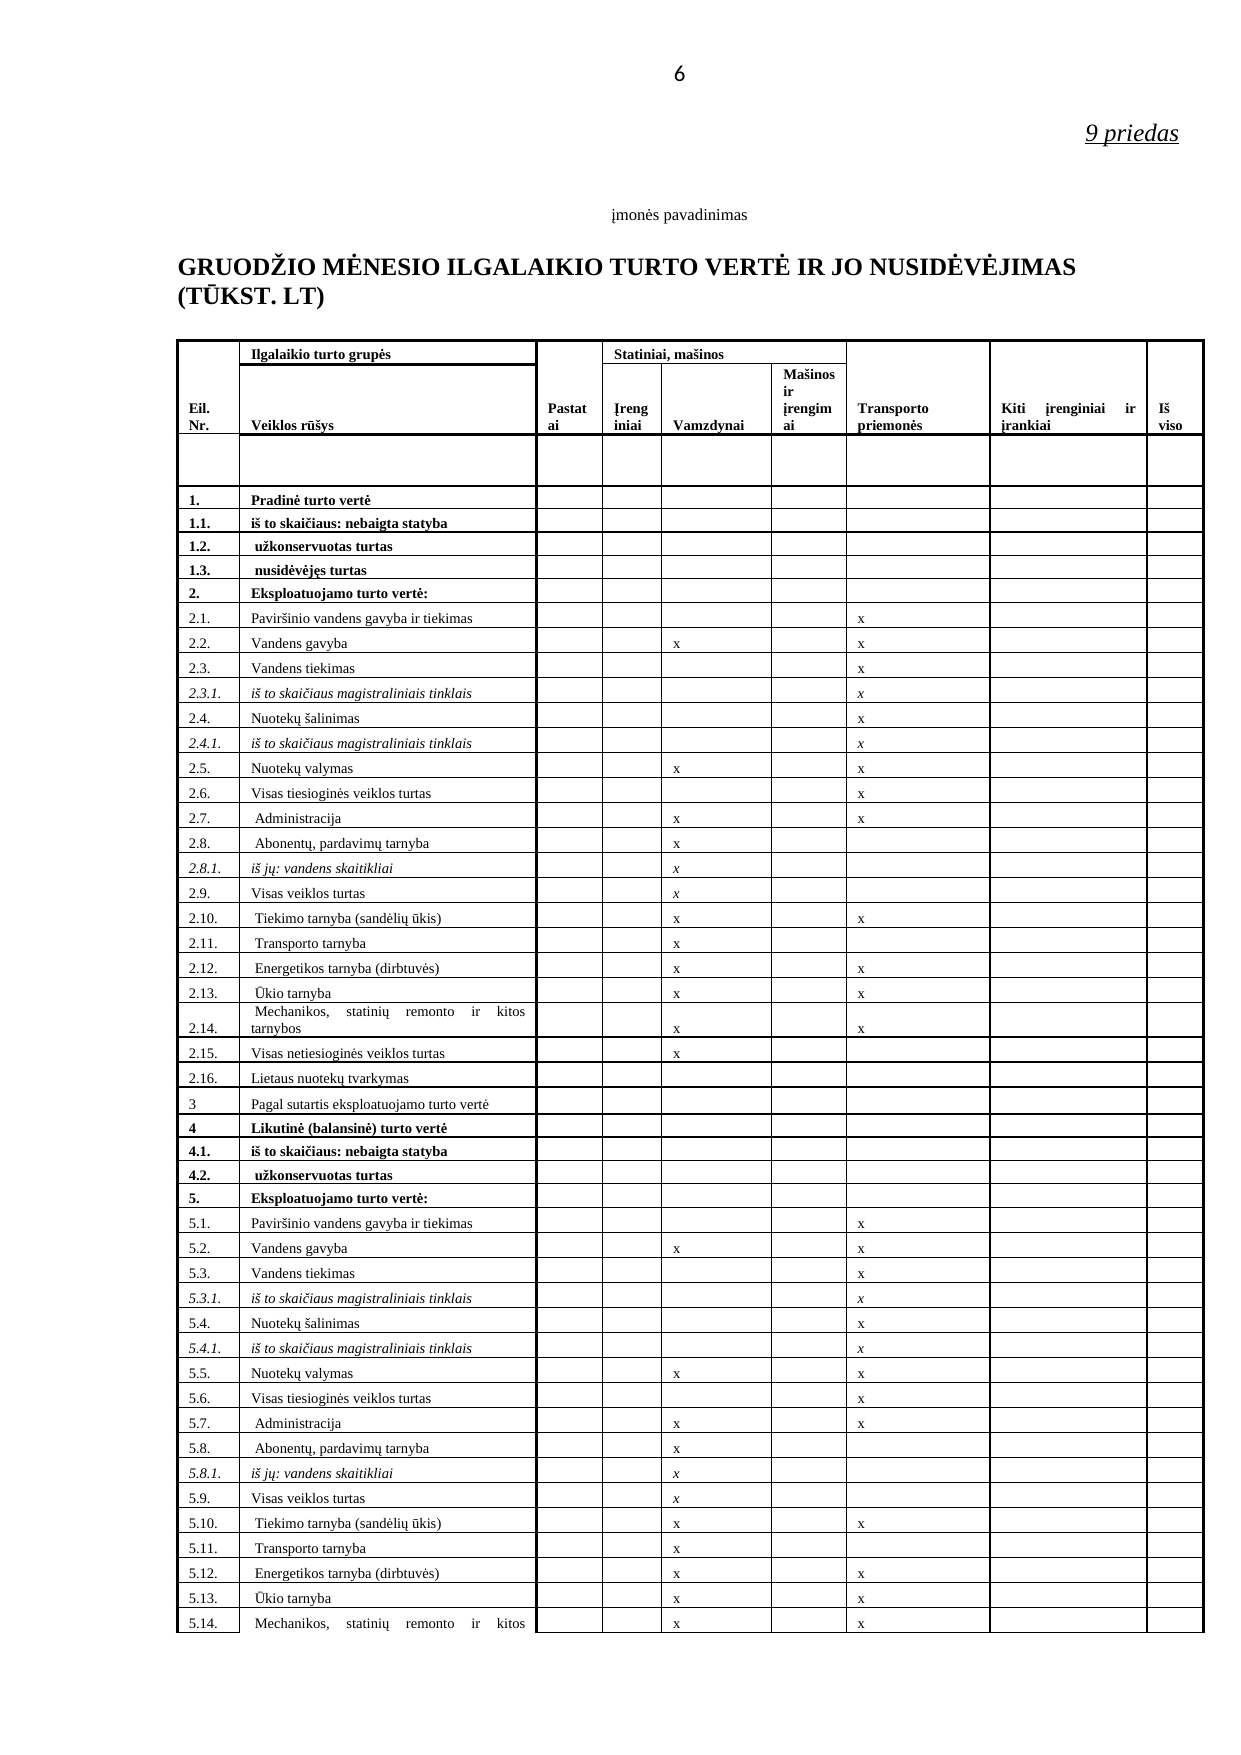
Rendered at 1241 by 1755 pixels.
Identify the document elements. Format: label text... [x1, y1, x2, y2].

table_cell [991, 1308, 1146, 1332]
table_cell Nuotekų šalinimas [240, 1308, 535, 1332]
table_cell [772, 953, 846, 977]
table_cell [603, 1533, 661, 1557]
table_cell x [662, 903, 771, 927]
table_cell [772, 853, 846, 877]
table_cell [991, 1558, 1146, 1582]
table_cell 5.5. [179, 1358, 239, 1382]
table_cell x [847, 603, 989, 627]
table_header Statiniai, mašinos [603, 342, 846, 363]
table_cell [991, 533, 1146, 555]
table_cell [991, 703, 1146, 727]
table_cell x [847, 1583, 989, 1607]
table_cell [772, 1583, 846, 1607]
table_cell [538, 1138, 602, 1160]
table_cell Eksploatuojamo turto vertė: [240, 1184, 535, 1207]
table_cell [240, 436, 535, 458]
table_cell [603, 1258, 661, 1282]
table_cell [538, 878, 602, 902]
table_cell [603, 1458, 661, 1482]
table_cell [538, 928, 602, 952]
table_cell x [847, 1558, 989, 1582]
table_cell x [662, 1508, 771, 1532]
table_cell [991, 603, 1146, 627]
table_cell [772, 628, 846, 652]
table_cell [772, 678, 846, 702]
table_cell [991, 753, 1146, 777]
table_cell [991, 1483, 1146, 1507]
table_cell [1148, 436, 1202, 458]
table_cell [772, 1258, 846, 1282]
table_cell [538, 509, 602, 531]
table_cell [538, 579, 602, 602]
table_cell [603, 1063, 661, 1086]
table_cell [538, 1115, 602, 1136]
table_cell x [662, 1003, 771, 1036]
table_cell [538, 1508, 602, 1532]
table_cell [1148, 1333, 1202, 1357]
table_cell [772, 1063, 846, 1086]
table_cell [991, 978, 1146, 1002]
table_cell nusidėvėjęs turtas [240, 556, 535, 578]
table_cell [847, 458, 989, 484]
table_cell [538, 603, 602, 627]
table_cell [772, 1038, 846, 1061]
table_cell [538, 487, 602, 508]
table_cell 5.12. [179, 1558, 239, 1582]
table_cell Tiekimo tarnyba (sandėlių ūkis) [240, 1508, 535, 1532]
table_cell [538, 953, 602, 977]
table_cell užkonservuotas turtas [240, 533, 535, 555]
table_cell [1148, 579, 1202, 602]
table_cell 2.3.1. [179, 678, 239, 702]
table_cell [662, 1063, 771, 1086]
table_cell Vandens tiekimas [240, 1258, 535, 1282]
table_cell [847, 436, 989, 458]
table_cell 4 [179, 1115, 239, 1136]
table_cell 2.8.1. [179, 853, 239, 877]
table_cell [662, 458, 771, 484]
table_cell [603, 1115, 661, 1136]
table_cell [1148, 556, 1202, 578]
table_cell [1148, 1608, 1202, 1632]
table_cell [603, 928, 661, 952]
table_cell [991, 1583, 1146, 1607]
table_cell [538, 1283, 602, 1307]
table_cell [991, 1208, 1146, 1232]
table_cell x [662, 1458, 771, 1482]
table_cell [538, 1433, 602, 1457]
table_cell 2.11. [179, 928, 239, 952]
table_cell 1.1. [179, 509, 239, 531]
table_cell [991, 1508, 1146, 1532]
table_cell [1148, 1088, 1202, 1113]
table_cell [847, 1038, 989, 1061]
table_cell 2.10. [179, 903, 239, 927]
table_cell [1148, 1233, 1202, 1257]
table_cell [538, 1208, 602, 1232]
table_cell [1148, 878, 1202, 902]
table_cell [538, 903, 602, 927]
table_cell [603, 1208, 661, 1232]
table_cell 5.10. [179, 1508, 239, 1532]
table_cell Pagal sutartis eksploatuojamo turto vertė [240, 1088, 535, 1113]
table_cell [603, 1233, 661, 1257]
table_cell x [662, 978, 771, 1002]
table_cell x [662, 1608, 771, 1632]
table_header Iš viso [1148, 342, 1202, 433]
table_cell [662, 1184, 771, 1207]
table_cell [603, 487, 661, 508]
table_cell [847, 878, 989, 902]
text GRUODŽIO MĖNESIO ILGALAIKIO TURTO VERTĖ IR JO NUSIDĖVĖJIMAS (TŪKST. LT) [177, 252, 1181, 310]
table_cell 2.4.1. [179, 728, 239, 752]
table_header Kiti įrenginiai ir įrankiai [991, 342, 1146, 433]
table_cell x [662, 1583, 771, 1607]
table_cell [991, 928, 1146, 952]
table_cell [772, 1115, 846, 1136]
table_cell [772, 1508, 846, 1532]
table_cell [603, 1383, 661, 1407]
table_cell [538, 1038, 602, 1061]
table_cell [538, 1258, 602, 1282]
table_cell [772, 1383, 846, 1407]
table_cell Energetikos tarnyba (dirbtuvės) [240, 953, 535, 977]
table_cell [603, 1483, 661, 1507]
table_cell [662, 509, 771, 531]
table_cell [1148, 458, 1202, 484]
table_cell [991, 903, 1146, 927]
table_cell [603, 1038, 661, 1061]
table_cell x [662, 753, 771, 777]
table_cell [603, 1161, 661, 1183]
table_cell [772, 728, 846, 752]
table_cell 5.9. [179, 1483, 239, 1507]
table_cell [991, 628, 1146, 652]
table_cell [772, 509, 846, 531]
text įmonės pavadinimas [177, 204, 1181, 223]
table_cell x [847, 978, 989, 1002]
table_cell [772, 579, 846, 602]
table_cell [662, 603, 771, 627]
table_cell [603, 778, 661, 802]
table_cell [1148, 1508, 1202, 1532]
table_cell 2.1. [179, 603, 239, 627]
table_cell 1. [179, 487, 239, 508]
table_header Transporto priemonės [847, 342, 989, 433]
table_cell 1.2. [179, 533, 239, 555]
table_cell [538, 828, 602, 852]
table_cell [603, 533, 661, 555]
table_cell [772, 1533, 846, 1557]
table_cell [662, 1088, 771, 1113]
table_cell [991, 458, 1146, 484]
table_cell 1.3. [179, 556, 239, 578]
table_cell [603, 1184, 661, 1207]
table_cell [847, 1433, 989, 1457]
table_cell [603, 1558, 661, 1582]
table_cell Įrenginiai [603, 364, 661, 433]
table_cell 2. [179, 579, 239, 602]
table_cell [603, 1508, 661, 1532]
table_cell [772, 1003, 846, 1036]
table_cell [1148, 1161, 1202, 1183]
table_cell [847, 928, 989, 952]
table_cell [538, 628, 602, 652]
table_cell x [847, 803, 989, 827]
table_cell x [662, 953, 771, 977]
table_cell [847, 1088, 989, 1113]
table_cell Pradinė turto vertė [240, 487, 535, 508]
table_cell [991, 1138, 1146, 1160]
table_cell [662, 778, 771, 802]
table_cell [991, 953, 1146, 977]
table_cell [1148, 1115, 1202, 1136]
table_cell 5.13. [179, 1583, 239, 1607]
table_cell [1148, 1258, 1202, 1282]
table_cell x [847, 1608, 989, 1632]
table_cell [662, 653, 771, 677]
table_cell Nuotekų valymas [240, 1358, 535, 1382]
table_cell [991, 1063, 1146, 1086]
table_cell Visas veiklos turtas [240, 878, 535, 902]
table_cell x [662, 628, 771, 652]
table_cell [662, 1383, 771, 1407]
table_cell x [662, 1483, 771, 1507]
table_cell [991, 509, 1146, 531]
table_cell [847, 1138, 989, 1160]
table_cell x [847, 628, 989, 652]
table_cell [538, 1483, 602, 1507]
table_cell 5. [179, 1184, 239, 1207]
table_cell [662, 1308, 771, 1332]
table_cell [991, 1383, 1146, 1407]
table_cell [603, 579, 661, 602]
table_cell Tiekimo tarnyba (sandėlių ūkis) [240, 903, 535, 927]
table_cell [1148, 533, 1202, 555]
table_cell [603, 953, 661, 977]
table_cell x [662, 853, 771, 877]
table_cell Visas tiesioginės veiklos turtas [240, 778, 535, 802]
table_cell [991, 1433, 1146, 1457]
table_cell [1148, 828, 1202, 852]
table_cell [772, 533, 846, 555]
table_cell [991, 853, 1146, 877]
table_cell Mechanikos, statinių remonto ir kitos tarnybos [240, 1003, 535, 1036]
table_cell [847, 1063, 989, 1086]
table_cell [1148, 653, 1202, 677]
table_cell [179, 434, 239, 458]
table_cell [772, 1608, 846, 1632]
table_cell [538, 1308, 602, 1332]
table_cell [847, 556, 989, 578]
table_cell Abonentų, pardavimų tarnyba [240, 828, 535, 852]
table_cell [772, 1138, 846, 1160]
table_cell [538, 436, 602, 458]
table_cell [772, 556, 846, 578]
table_cell 2.6. [179, 778, 239, 802]
table_cell 5.8. [179, 1433, 239, 1457]
table_cell [1148, 1063, 1202, 1086]
table_cell 5.11. [179, 1533, 239, 1557]
table_cell Eksploatuojamo turto vertė: [240, 579, 535, 602]
table_cell [772, 436, 846, 458]
table_cell [772, 803, 846, 827]
table_cell [1148, 1208, 1202, 1232]
table_cell x [662, 928, 771, 952]
table_cell iš to skaičiaus magistraliniais tinklais [240, 1283, 535, 1307]
table_cell 3 [179, 1088, 239, 1113]
table_cell [1148, 1138, 1202, 1160]
table_cell [772, 1408, 846, 1432]
table_cell [1148, 1383, 1202, 1407]
table_cell [603, 509, 661, 531]
table_cell [847, 487, 989, 508]
table_cell [991, 828, 1146, 852]
table_cell [1148, 1458, 1202, 1482]
table_cell [1148, 603, 1202, 627]
table_cell [603, 1308, 661, 1332]
table_cell [991, 1233, 1146, 1257]
table_cell [991, 1161, 1146, 1183]
table_cell [847, 1161, 989, 1183]
table_cell [662, 678, 771, 702]
table_cell Nuotekų valymas [240, 753, 535, 777]
table_cell [1148, 1283, 1202, 1307]
table_cell Administracija [240, 1408, 535, 1432]
table_cell x [847, 903, 989, 927]
table_cell [847, 1184, 989, 1207]
table_cell [603, 703, 661, 727]
table_cell [1148, 1358, 1202, 1382]
table_cell [772, 928, 846, 952]
table_cell 5.3. [179, 1258, 239, 1282]
table_cell [538, 1063, 602, 1086]
table_cell x [662, 878, 771, 902]
table_cell x [847, 678, 989, 702]
table_cell [538, 728, 602, 752]
table_cell x [662, 1358, 771, 1382]
table_cell x [847, 653, 989, 677]
table_cell [847, 1483, 989, 1507]
table_cell [1148, 628, 1202, 652]
table_cell 5.2. [179, 1233, 239, 1257]
table_cell [538, 678, 602, 702]
table_cell 5.3.1. [179, 1283, 239, 1307]
table_cell Lietaus nuotekų tvarkymas [240, 1063, 535, 1086]
table_cell 2.2. [179, 628, 239, 652]
table_cell Administracija [240, 803, 535, 827]
table_cell [991, 436, 1146, 458]
table_cell [603, 628, 661, 652]
table_header Pastatai [538, 342, 602, 433]
table_cell 2.7. [179, 803, 239, 827]
table_cell iš to skaičiaus: nebaigta statyba [240, 509, 535, 531]
table_cell [1148, 1308, 1202, 1332]
table_cell x [662, 1233, 771, 1257]
table_cell x [662, 803, 771, 827]
table_cell [1148, 728, 1202, 752]
table_cell 2.4. [179, 703, 239, 727]
table_cell [538, 1583, 602, 1607]
table_cell Visas tiesioginės veiklos turtas [240, 1383, 535, 1407]
table_cell 5.4. [179, 1308, 239, 1332]
table_cell [603, 728, 661, 752]
table_cell [1148, 953, 1202, 977]
table_cell 4.1. [179, 1138, 239, 1160]
table_cell [662, 533, 771, 555]
table_cell x [847, 778, 989, 802]
table_cell 4.2. [179, 1161, 239, 1183]
table_cell [179, 458, 239, 484]
table_cell x [847, 1308, 989, 1332]
table_cell [991, 1533, 1146, 1557]
table_cell 2.16. [179, 1063, 239, 1086]
table_cell [772, 978, 846, 1002]
table_cell [847, 853, 989, 877]
table_cell 2.13. [179, 978, 239, 1002]
table_cell [847, 509, 989, 531]
table_cell [1148, 1483, 1202, 1507]
table_cell [847, 1458, 989, 1482]
table_cell [240, 458, 535, 484]
table_cell [991, 487, 1146, 508]
table_cell [603, 1358, 661, 1382]
table_cell [772, 1184, 846, 1207]
table_cell [1148, 509, 1202, 531]
table_cell [772, 1558, 846, 1582]
table_cell [772, 903, 846, 927]
table_cell [847, 1533, 989, 1557]
table_cell x [847, 1333, 989, 1357]
table_cell [1148, 1038, 1202, 1061]
table_cell x [847, 703, 989, 727]
table_cell [603, 458, 661, 484]
table_cell x [847, 1258, 989, 1282]
table_cell [603, 556, 661, 578]
table_cell [991, 1333, 1146, 1357]
table_cell Visas netiesioginės veiklos turtas [240, 1038, 535, 1061]
table_cell [603, 878, 661, 902]
table_cell [538, 1088, 602, 1113]
table_cell [772, 1333, 846, 1357]
table_cell Visas veiklos turtas [240, 1483, 535, 1507]
table_cell [772, 1483, 846, 1507]
table_cell Paviršinio vandens gavyba ir tiekimas [240, 1208, 535, 1232]
table_cell x [847, 1283, 989, 1307]
table_cell [772, 1283, 846, 1307]
table_header Eil. Nr. [179, 342, 239, 433]
table_cell [662, 1283, 771, 1307]
table_cell 2.12. [179, 953, 239, 977]
table_cell x [847, 1508, 989, 1532]
table_cell [603, 1003, 661, 1036]
table_cell [772, 778, 846, 802]
table_cell Likutinė (balansinė) turto vertė [240, 1115, 535, 1136]
table_cell [538, 1003, 602, 1036]
table_cell [1148, 928, 1202, 952]
table_cell x [847, 1003, 989, 1036]
table_cell Mechanikos, statinių remonto ir kitos [240, 1608, 535, 1632]
table_cell [603, 1583, 661, 1607]
table_cell [603, 753, 661, 777]
table_cell Paviršinio vandens gavyba ir tiekimas [240, 603, 535, 627]
table_cell iš to skaičiaus magistraliniais tinklais [240, 678, 535, 702]
table_cell [538, 1408, 602, 1432]
table_cell x [662, 1038, 771, 1061]
table_cell Ūkio tarnyba [240, 978, 535, 1002]
table_cell [772, 1208, 846, 1232]
table_cell [847, 1115, 989, 1136]
table_cell [772, 458, 846, 484]
table_cell Nuotekų šalinimas [240, 703, 535, 727]
table_cell [772, 828, 846, 852]
table_cell 2.14. [179, 1003, 239, 1036]
table_cell [662, 1161, 771, 1183]
table_cell [1148, 678, 1202, 702]
table_cell [772, 487, 846, 508]
text 9 priedas [177, 118, 1181, 147]
table_cell [538, 1558, 602, 1582]
table_cell [603, 853, 661, 877]
table_cell 2.8. [179, 828, 239, 852]
table_cell [772, 1433, 846, 1457]
table_cell [662, 579, 771, 602]
table_cell [538, 1184, 602, 1207]
table_cell [538, 803, 602, 827]
table_cell 5.7. [179, 1408, 239, 1432]
table_cell x [847, 1383, 989, 1407]
table_cell [772, 1161, 846, 1183]
table_cell [991, 653, 1146, 677]
table_cell x [662, 1408, 771, 1432]
table_cell [1148, 853, 1202, 877]
table_cell [538, 978, 602, 1002]
table_cell [603, 1433, 661, 1457]
table_cell [991, 1358, 1146, 1382]
table_cell [662, 1138, 771, 1160]
table_cell [1148, 778, 1202, 802]
table_cell [538, 1383, 602, 1407]
table_cell [772, 1358, 846, 1382]
table_cell 5.14. [179, 1608, 239, 1632]
table_cell [991, 1003, 1146, 1036]
table_cell 5.8.1. [179, 1458, 239, 1482]
table_cell Ūkio tarnyba [240, 1583, 535, 1607]
table_cell [991, 556, 1146, 578]
table_cell [1148, 803, 1202, 827]
table_cell [1148, 487, 1202, 508]
table_cell x [847, 753, 989, 777]
table_cell x [847, 1408, 989, 1432]
table_cell x [662, 1433, 771, 1457]
table_cell Mašinos ir įrengimai [772, 364, 846, 433]
table_cell [772, 603, 846, 627]
table_cell [991, 1258, 1146, 1282]
table_cell [603, 436, 661, 458]
table_cell [1148, 903, 1202, 927]
table_cell x [847, 1208, 989, 1232]
table_cell [538, 1358, 602, 1382]
table_cell [538, 458, 602, 484]
table_cell iš jų: vandens skaitikliai [240, 853, 535, 877]
table_cell [991, 1115, 1146, 1136]
table_cell [772, 1458, 846, 1482]
table_cell [1148, 703, 1202, 727]
table_cell [991, 579, 1146, 602]
table_cell iš jų: vandens skaitikliai [240, 1458, 535, 1482]
table_cell iš to skaičiaus: nebaigta statyba [240, 1138, 535, 1160]
table_cell Energetikos tarnyba (dirbtuvės) [240, 1558, 535, 1582]
table_cell [603, 1088, 661, 1113]
table_cell [991, 1038, 1146, 1061]
table_cell [603, 678, 661, 702]
table_cell [603, 653, 661, 677]
table_cell x [847, 1358, 989, 1382]
table_cell 2.5. [179, 753, 239, 777]
table_cell 2.15. [179, 1038, 239, 1061]
table_cell [662, 1208, 771, 1232]
table_cell [991, 1283, 1146, 1307]
table_cell x [847, 1233, 989, 1257]
table_cell [772, 1088, 846, 1113]
table_cell [772, 878, 846, 902]
table_cell 5.4.1. [179, 1333, 239, 1357]
table_cell [538, 653, 602, 677]
table_cell [991, 728, 1146, 752]
table_cell [1148, 1408, 1202, 1432]
table_cell [991, 878, 1146, 902]
table_cell [1148, 1433, 1202, 1457]
table_cell [1148, 753, 1202, 777]
table_cell [991, 778, 1146, 802]
table_cell [538, 556, 602, 578]
table_cell [772, 653, 846, 677]
table_cell [772, 1308, 846, 1332]
table_cell [1148, 1184, 1202, 1207]
table_cell [662, 556, 771, 578]
table_cell [538, 1333, 602, 1357]
table_cell [847, 579, 989, 602]
table_cell [538, 1233, 602, 1257]
table_cell [538, 1608, 602, 1632]
table_cell [538, 778, 602, 802]
table_cell [847, 533, 989, 555]
table_cell x [847, 728, 989, 752]
table_cell [1148, 1003, 1202, 1036]
table_cell [772, 753, 846, 777]
table_cell iš to skaičiaus magistraliniais tinklais [240, 1333, 535, 1357]
table_cell [1148, 978, 1202, 1002]
table_cell iš to skaičiaus magistraliniais tinklais [240, 728, 535, 752]
table_cell Vamzdynai [662, 364, 771, 433]
table_cell [538, 1458, 602, 1482]
table_cell [603, 903, 661, 927]
table_header Ilgalaikio turto grupės [240, 342, 535, 363]
table_cell [538, 1533, 602, 1557]
table_cell [772, 703, 846, 727]
table_cell Abonentų, pardavimų tarnyba [240, 1433, 535, 1457]
table_cell [662, 1115, 771, 1136]
table_cell Veiklos rūšys [240, 366, 535, 433]
table_cell [662, 1258, 771, 1282]
table_cell [991, 803, 1146, 827]
table_cell [662, 703, 771, 727]
table_cell 5.6. [179, 1383, 239, 1407]
table_cell [1148, 1583, 1202, 1607]
table_cell [603, 1283, 661, 1307]
table_cell [991, 1184, 1146, 1207]
table_cell [991, 1408, 1146, 1432]
table_cell [603, 603, 661, 627]
table_cell [603, 1408, 661, 1432]
table_cell [772, 1233, 846, 1257]
table_cell [538, 853, 602, 877]
table_cell Transporto tarnyba [240, 1533, 535, 1557]
table_cell [991, 1088, 1146, 1113]
table_cell [662, 728, 771, 752]
table_cell [603, 1138, 661, 1160]
table_cell [538, 753, 602, 777]
table_cell [538, 533, 602, 555]
table_cell [662, 436, 771, 458]
table_cell Transporto tarnyba [240, 928, 535, 952]
table_cell [991, 1458, 1146, 1482]
table_cell [603, 803, 661, 827]
table_cell [603, 1333, 661, 1357]
table_cell [991, 678, 1146, 702]
table_cell [538, 703, 602, 727]
table_cell [603, 1608, 661, 1632]
table_cell [538, 1161, 602, 1183]
table_cell 2.3. [179, 653, 239, 677]
table_cell [1148, 1558, 1202, 1582]
table_cell x [847, 953, 989, 977]
table_cell [662, 1333, 771, 1357]
table_cell [603, 978, 661, 1002]
table_cell užkonservuotas turtas [240, 1161, 535, 1183]
table_cell 5.1. [179, 1208, 239, 1232]
table_cell x [662, 1558, 771, 1582]
table_cell x [662, 1533, 771, 1557]
table_cell 2.9. [179, 878, 239, 902]
table_cell [603, 828, 661, 852]
table_cell [1148, 1533, 1202, 1557]
table_cell [662, 487, 771, 508]
table_cell x [662, 828, 771, 852]
table_cell [847, 828, 989, 852]
table_cell [991, 1608, 1146, 1632]
table_cell Vandens gavyba [240, 628, 535, 652]
table_cell Vandens tiekimas [240, 653, 535, 677]
table_cell Vandens gavyba [240, 1233, 535, 1257]
